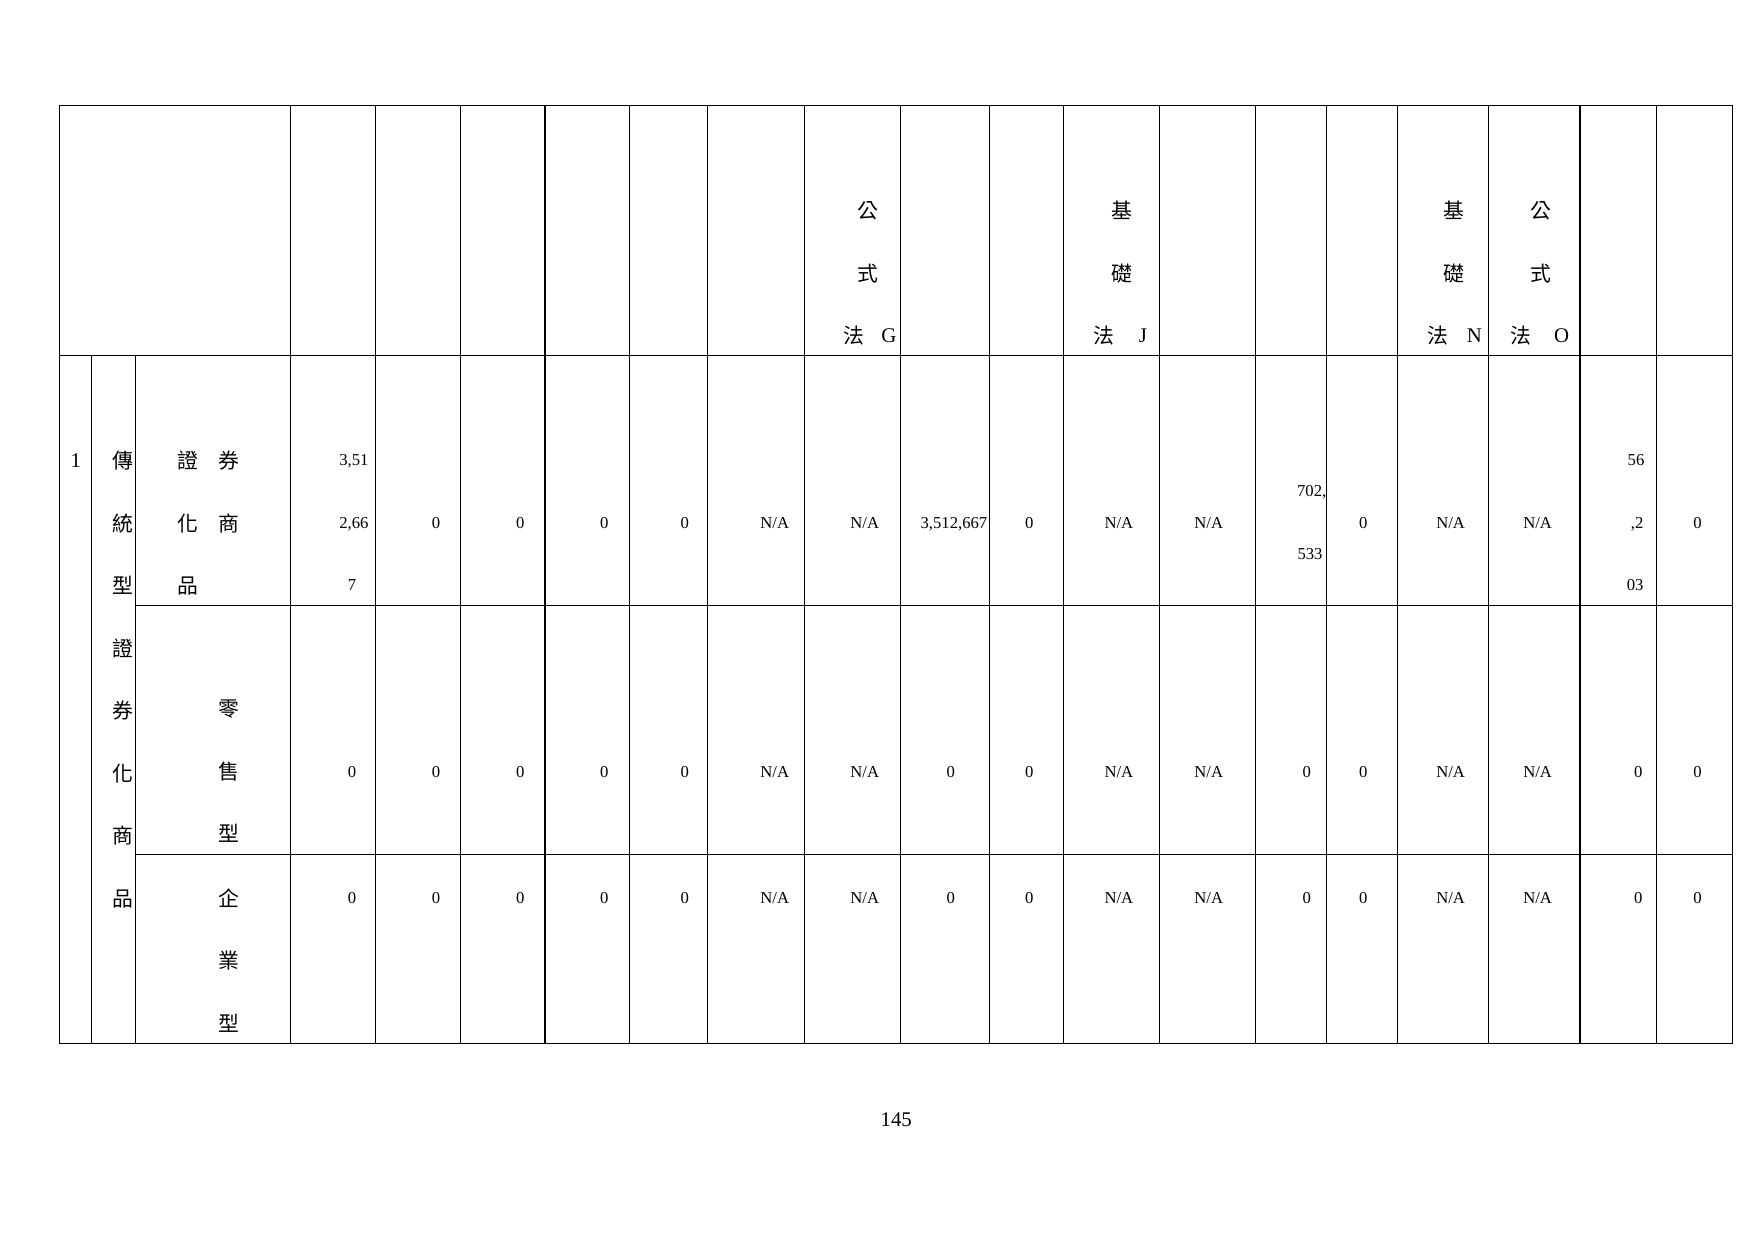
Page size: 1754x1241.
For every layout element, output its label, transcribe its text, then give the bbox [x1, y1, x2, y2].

table_cell [630, 106, 707, 355]
table_cell 0 [461, 356, 544, 605]
table_cell N/A [1160, 855, 1255, 1043]
table_cell 0 [630, 606, 707, 853]
table_cell N/A [1489, 606, 1579, 853]
table_cell 0 [376, 855, 460, 1043]
table_cell 0 [546, 606, 629, 853]
table_cell N/A [1064, 606, 1159, 853]
table_cell [1581, 106, 1656, 355]
table_cell 公式法G [805, 106, 900, 355]
table_cell 0 [1657, 855, 1732, 1043]
table_cell 56,203 [1581, 356, 1656, 605]
table_cell 0 [291, 606, 375, 853]
table_cell 0 [376, 356, 460, 605]
table_cell 0 [901, 606, 989, 853]
table_cell 0 [291, 855, 375, 1043]
table_cell [376, 106, 460, 355]
table_cell 0 [1256, 606, 1326, 853]
table_cell [1160, 106, 1255, 355]
table_cell [1256, 106, 1326, 355]
table_cell N/A [1489, 356, 1579, 605]
table_cell 0 [990, 606, 1063, 853]
table_cell N/A [708, 606, 804, 853]
table_cell 0 [1657, 606, 1732, 853]
table_cell 基礎法J [1064, 106, 1159, 355]
table_cell 0 [1581, 606, 1656, 853]
table_cell 0 [1327, 855, 1397, 1043]
table_cell 0 [990, 356, 1063, 605]
table_header [60, 106, 290, 355]
table_cell 702,533 [1256, 356, 1326, 605]
table_cell N/A [1489, 855, 1579, 1043]
table_cell N/A [1160, 356, 1255, 605]
table_cell 0 [1256, 855, 1326, 1043]
table_cell N/A [805, 855, 900, 1043]
table_cell [1657, 106, 1732, 355]
table_cell 3,512,667 [901, 356, 989, 605]
table_cell 0 [630, 855, 707, 1043]
table_cell N/A [1064, 855, 1159, 1043]
table_cell N/A [708, 855, 804, 1043]
table_cell [990, 106, 1063, 355]
table_cell 0 [630, 356, 707, 605]
table_cell N/A [1398, 855, 1488, 1043]
table_cell N/A [708, 356, 804, 605]
table_cell 零售型 [136, 606, 290, 853]
table_cell 0 [1581, 855, 1656, 1043]
table_cell 企業型 [136, 855, 290, 1043]
table_cell 3,512,667 [291, 356, 375, 605]
table_cell 0 [1327, 356, 1397, 605]
table_cell 0 [901, 855, 989, 1043]
table_cell N/A [805, 606, 900, 853]
table_cell 0 [1657, 356, 1732, 605]
table_cell 0 [1327, 606, 1397, 853]
table_cell [901, 106, 989, 355]
table_cell N/A [1398, 606, 1488, 853]
table_cell 公式法O [1489, 106, 1579, 355]
table_cell 0 [461, 606, 544, 853]
table_cell N/A [1398, 356, 1488, 605]
table_cell [461, 106, 544, 355]
table_cell N/A [1160, 606, 1255, 853]
table_cell 證券化商品 [136, 356, 290, 605]
table_cell 0 [546, 855, 629, 1043]
table_cell [291, 106, 375, 355]
table_cell 0 [461, 855, 544, 1043]
table_cell 1 [60, 356, 91, 1043]
table_cell [546, 106, 629, 355]
table_cell N/A [805, 356, 900, 605]
table_cell N/A [1064, 356, 1159, 605]
table_cell 基礎法N [1398, 106, 1488, 355]
table_cell 0 [990, 855, 1063, 1043]
table_cell 0 [546, 356, 629, 605]
table_cell [708, 106, 804, 355]
table_cell [1327, 106, 1397, 355]
table_cell 傳統型證券化商品 [92, 356, 135, 1043]
table_cell 0 [376, 606, 460, 853]
